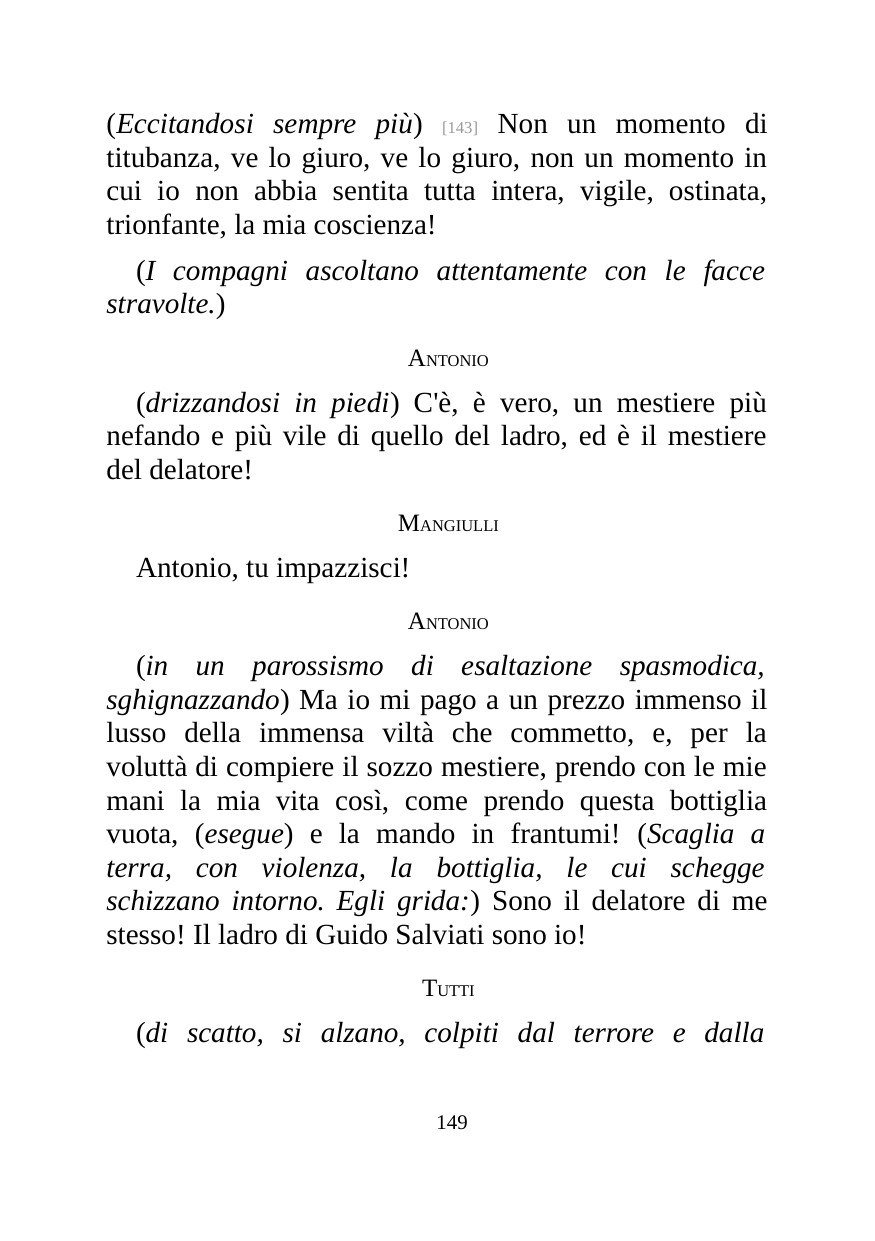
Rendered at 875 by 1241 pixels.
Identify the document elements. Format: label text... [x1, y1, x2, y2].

text (di scatto, si alzano, colpiti dal terrore e dalla [106, 1015, 768, 1049]
text Antonio [106, 339, 768, 372]
text (I compagni ascoltano attentamente con le facce stravolte.) [106, 253, 768, 320]
text Antonio [106, 602, 768, 636]
text (drizzandosi in piedi) C'è, è vero, un mestiere più nefando e più vile di quello del ladro, ed è il mestiere del delatore! [106, 385, 768, 485]
text (in un parossismo di esaltazione spasmodica, sghignazzando) Ma io mi pago a un prezzo immenso il lusso della immensa viltà che commetto, e, per la voluttà di compiere il sozzo mestiere, prendo con le mie mani la mia vita così, come prendo questa bottiglia vuota, (esegue) e la mando in frantumi! (Scaglia a terra, con violenza, la bottiglia, le cui schegge schizzano intorno. Egli grida:) Sono il delatore di me stesso! Il ladro di Guido Salviati sono io! [106, 648, 768, 950]
text Tutti [106, 969, 768, 1003]
text Antonio, tu impazzisci! [106, 550, 768, 584]
text Mangiulli [106, 504, 768, 538]
text (Eccitandosi sempre più) [143] Non un momento di titubanza, ve lo giuro, ve lo giuro, non un momento in cui io non abbia sentita tutta intera, vigile, ostinata, trionfante, la mia coscienza! [106, 106, 768, 240]
